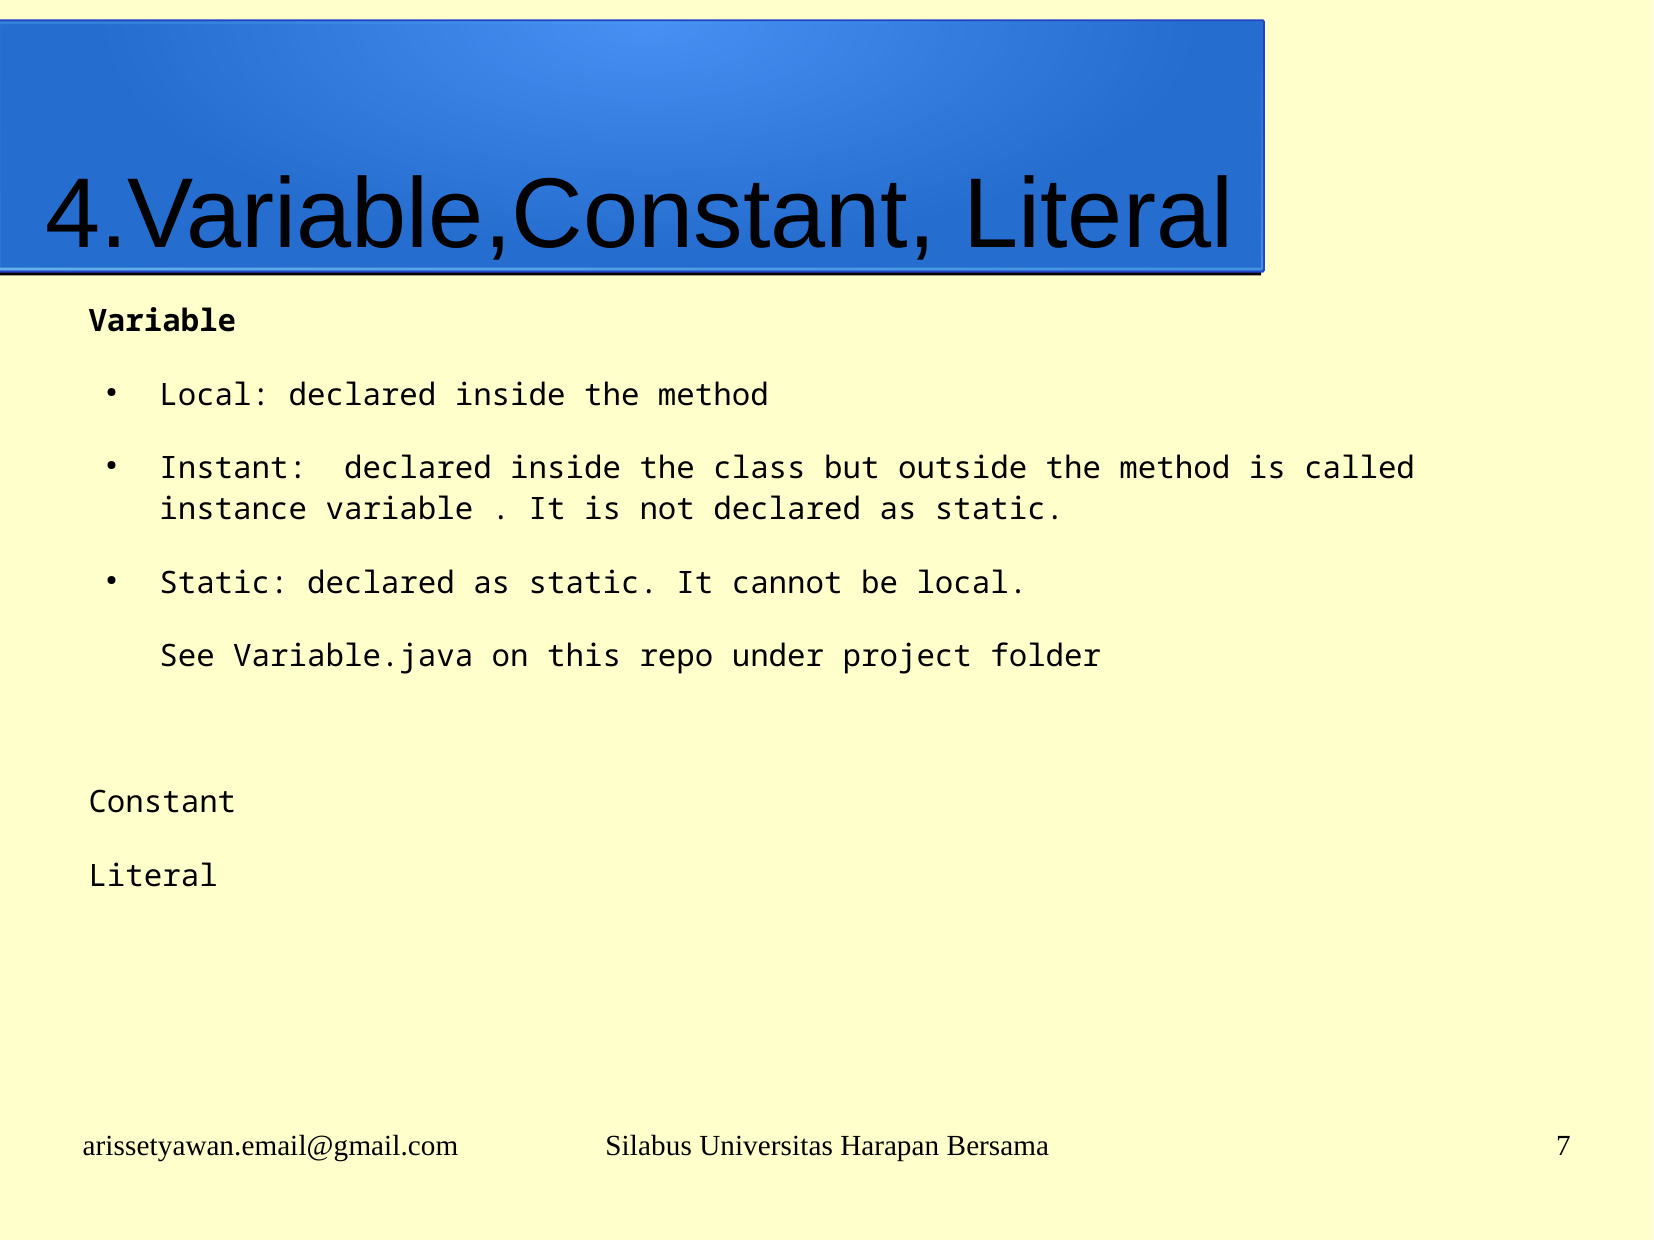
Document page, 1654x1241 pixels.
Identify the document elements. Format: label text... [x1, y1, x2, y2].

list Variable Local: declared inside the method Instant: declared inside the class but outside the method is called instance variable . It is not declared as static. Static: declared as static. It cannot be local. See Variable.java on this repo under project folder Constant Literal [88, 299, 1577, 1019]
title 4.Variable,Constant, Literal [44, 47, 1260, 380]
